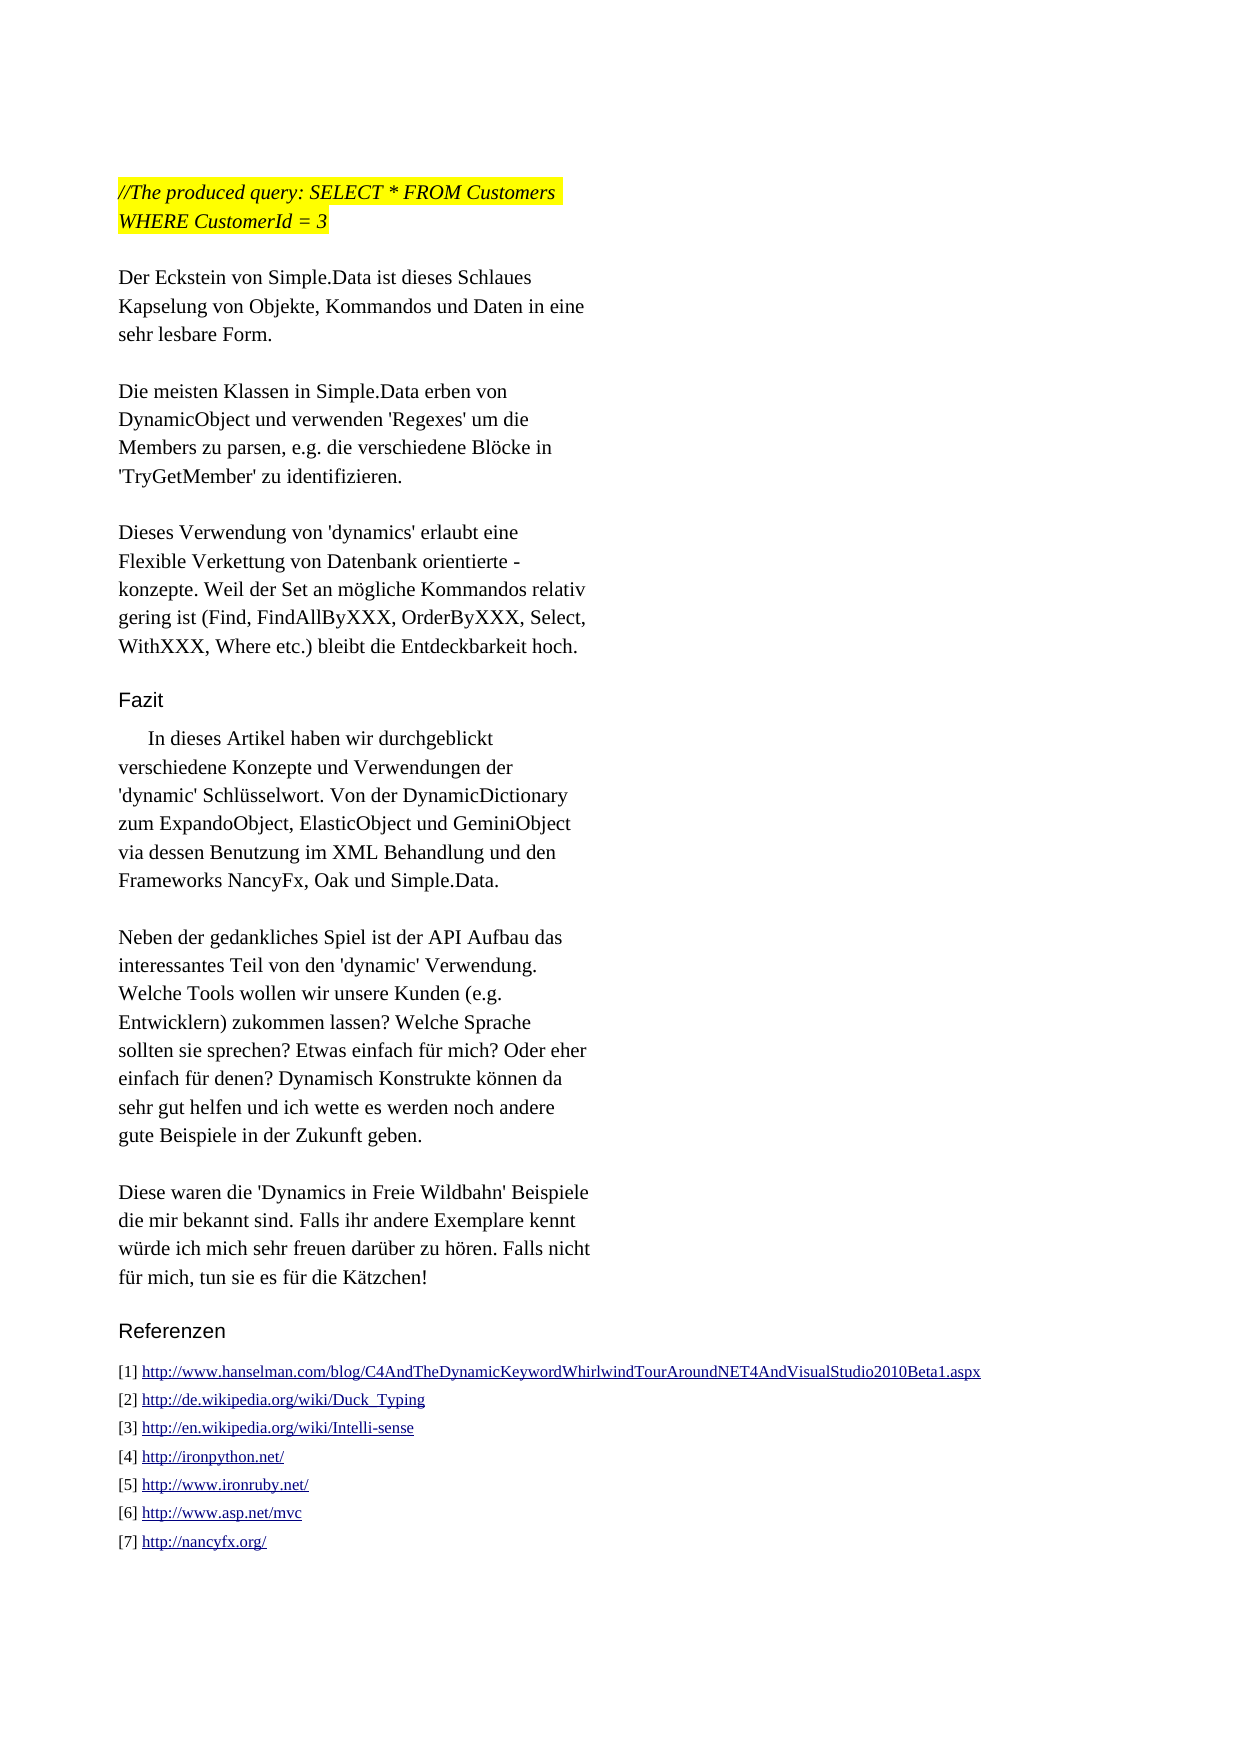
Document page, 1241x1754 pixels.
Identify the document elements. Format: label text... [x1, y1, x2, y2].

text [2] http://de.wikipedia.org/wiki/Duck_Typing [118, 1383, 1122, 1411]
text [3] http://en.wikipedia.org/wiki/Intelli-sense [118, 1411, 1122, 1439]
text [5] http://www.ironruby.net/ [118, 1468, 1122, 1496]
text In dieses Artikel haben wir durchgeblickt verschiedene Konzepte und Verwendungen der 'dynamic' Schlüsselwort. Von der DynamicDictionary zum ExpandoObject, ElasticObject und GeminiObject via dessen Benutzung im XML Behandlung und den Frameworks NancyFx, Oak und Simple.Data. [118, 723, 591, 893]
text [4] http://ironpython.net/ [118, 1439, 1122, 1468]
text [7] http://nancyfx.org/ [118, 1524, 1122, 1553]
text Neben der gedankliches Spiel ist der API Aufbau das interessantes Teil von den 'dynamic' Verwendung. Welche Tools wollen wir unsere Kunden (e.g. Entwicklern) zukommen lassen? Welche Sprache sollten sie sprechen? Etwas einfach für mich? Oder eher einfach für denen? Dynamisch Konstrukte können da sehr gut helfen und ich wette es werden noch andere gute Beispiele in der Zukunft geben. [118, 922, 591, 1148]
text [1] http://www.hanselman.com/blog/C4AndTheDynamicKeywordWhirlwindTourAroundNET4AndVisualStudio2010Beta1.aspx [118, 1354, 1122, 1383]
text Diese waren die 'Dynamics in Freie Wildbahn' Beispiele die mir bekannt sind. Falls ihr andere Exemplare kennt würde ich mich sehr freuen darüber zu hören. Falls nicht für mich, tun sie es für die Kätzchen! [118, 1177, 591, 1290]
text Der Eckstein von Simple.Data ist dieses Schlaues Kapselung von Objekte, Kommandos und Daten in eine sehr lesbare Form. [118, 262, 591, 347]
text //The produced query: SELECT * FROM Customers WHERE CustomerId = 3 [118, 177, 591, 234]
text Die meisten Klassen in Simple.Data erben von DynamicObject und verwenden 'Regexes' um die Members zu parsen, e.g. die verschiedene Blöcke in 'TryGetMember' zu identifizieren. [118, 375, 591, 489]
text Referenzen [118, 1319, 591, 1343]
text Dieses Verwendung von 'dynamics' erlaubt eine Flexible Verkettung von Datenbank orientierte -konzepte. Weil der Set an mögliche Kommandos relativ gering ist (Find, FindAllByXXX, OrderByXXX, Select, WithXXX, Where etc.) bleibt die Entdeckbarkeit hoch. [118, 517, 591, 659]
text Fazit [118, 688, 591, 711]
text [6] http://www.asp.net/mvc [118, 1496, 1122, 1524]
